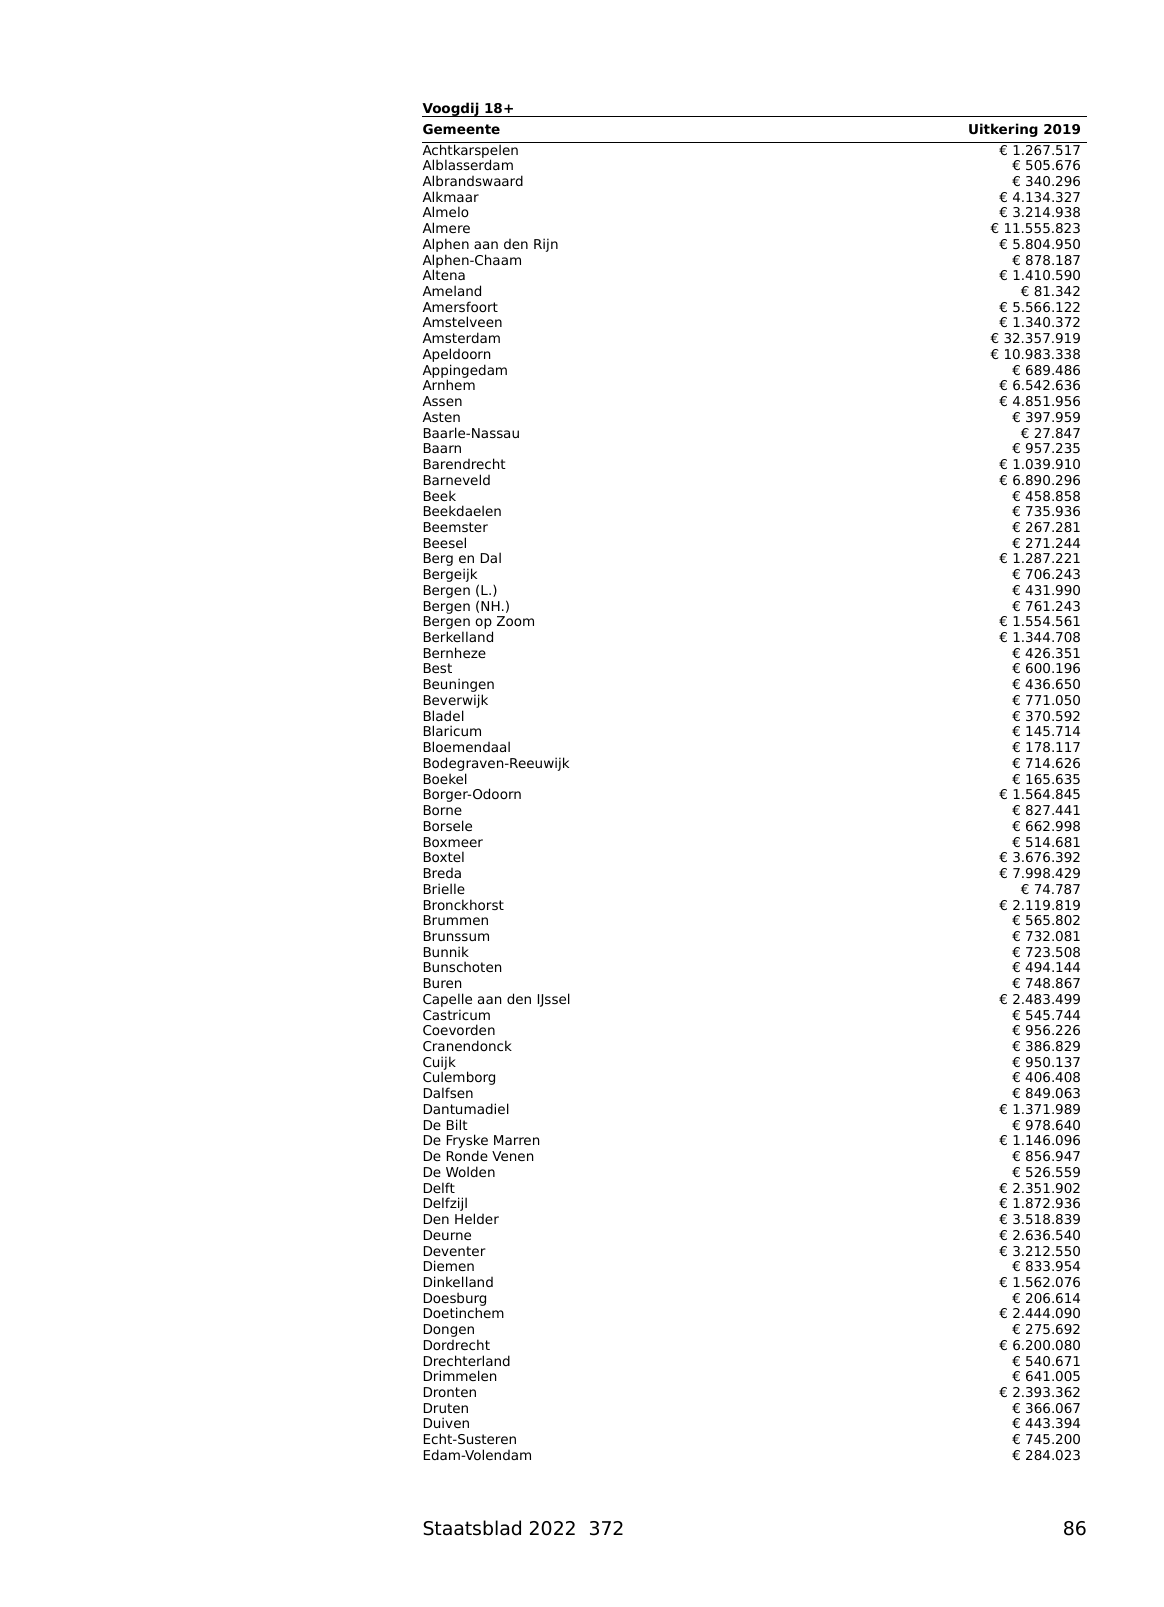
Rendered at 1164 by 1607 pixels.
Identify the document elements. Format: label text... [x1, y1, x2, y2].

table_cell Drimmelen [422, 1369, 831, 1385]
table_cell Alphen aan den Rijn [422, 237, 831, 252]
table_cell € 706.243 [831, 567, 1087, 583]
table_cell Bronckhorst [422, 897, 831, 913]
table_cell Delfzijl [422, 1196, 831, 1212]
table_cell Berkelland [422, 630, 831, 646]
table_cell € 406.408 [831, 1070, 1087, 1086]
table_cell € 426.351 [831, 646, 1087, 661]
table_cell € 397.959 [831, 410, 1087, 425]
table_cell € 878.187 [831, 253, 1087, 268]
table_cell Cuijk [422, 1055, 831, 1070]
table_cell € 735.936 [831, 504, 1087, 520]
table_cell € 1.267.517 [831, 143, 1087, 158]
table_cell € 1.410.590 [831, 268, 1087, 284]
table_cell Dongen [422, 1322, 831, 1338]
table_cell € 978.640 [831, 1118, 1087, 1133]
table_cell Doetinchem [422, 1306, 831, 1322]
table_cell € 6.200.080 [831, 1338, 1087, 1353]
table_cell € 267.281 [831, 520, 1087, 536]
table_cell Borsele [422, 819, 831, 834]
table_cell € 1.287.221 [831, 551, 1087, 567]
table_cell Alkmaar [422, 190, 831, 205]
table_cell € 745.200 [831, 1432, 1087, 1448]
table_cell € 7.998.429 [831, 866, 1087, 882]
table_cell Beekdaelen [422, 504, 831, 520]
table_cell € 849.063 [831, 1086, 1087, 1102]
table_cell € 275.692 [831, 1322, 1087, 1338]
table_cell De Wolden [422, 1165, 831, 1180]
table_cell € 2.636.540 [831, 1228, 1087, 1243]
table_cell Achtkarspelen [422, 143, 831, 158]
table_cell € 340.296 [831, 174, 1087, 189]
table_cell Brummen [422, 913, 831, 929]
table_cell € 1.344.708 [831, 630, 1087, 646]
table_cell Beuningen [422, 677, 831, 693]
table_cell Beesel [422, 536, 831, 551]
table_cell De Ronde Venen [422, 1149, 831, 1165]
table_cell € 4.134.327 [831, 190, 1087, 205]
table_cell Bunnik [422, 945, 831, 960]
table_cell Albrandswaard [422, 174, 831, 189]
table_cell € 431.990 [831, 583, 1087, 598]
table_cell € 2.119.819 [831, 897, 1087, 913]
table_cell € 6.890.296 [831, 473, 1087, 488]
table_cell Den Helder [422, 1212, 831, 1228]
table_cell Borne [422, 803, 831, 819]
table_cell Beek [422, 488, 831, 504]
table_cell Blaricum [422, 724, 831, 740]
table_cell Arnhem [422, 378, 831, 394]
table_cell Coevorden [422, 1023, 831, 1039]
table_cell Appingedam [422, 363, 831, 378]
table_cell Almelo [422, 205, 831, 221]
table_cell Echt-Susteren [422, 1432, 831, 1448]
table_cell € 1.371.989 [831, 1102, 1087, 1117]
table_cell Bergeijk [422, 567, 831, 583]
table_cell € 5.804.950 [831, 237, 1087, 252]
table_cell € 494.144 [831, 960, 1087, 976]
table_cell Bloemendaal [422, 740, 831, 756]
table_cell € 689.486 [831, 363, 1087, 378]
table_cell Castricum [422, 1008, 831, 1023]
table_cell € 957.235 [831, 441, 1087, 457]
table_cell € 2.444.090 [831, 1306, 1087, 1322]
table_cell € 1.564.845 [831, 787, 1087, 803]
table_cell € 32.357.919 [831, 331, 1087, 347]
table_cell € 732.081 [831, 929, 1087, 944]
table_cell Dordrecht [422, 1338, 831, 1353]
table_cell € 827.441 [831, 803, 1087, 819]
table_cell € 2.483.499 [831, 992, 1087, 1007]
table_cell € 165.635 [831, 771, 1087, 787]
table_cell € 3.212.550 [831, 1243, 1087, 1259]
table_cell € 3.518.839 [831, 1212, 1087, 1228]
table_cell Baarle-Nassau [422, 425, 831, 441]
table_cell Breda [422, 866, 831, 882]
table_cell € 386.829 [831, 1039, 1087, 1054]
table_cell Diemen [422, 1259, 831, 1275]
table_cell € 271.244 [831, 536, 1087, 551]
table_cell € 950.137 [831, 1055, 1087, 1070]
table_cell € 545.744 [831, 1008, 1087, 1023]
table_cell Boxtel [422, 850, 831, 866]
table_cell € 540.671 [831, 1354, 1087, 1369]
table_cell Beemster [422, 520, 831, 536]
table_cell € 443.394 [831, 1416, 1087, 1432]
table_cell € 3.676.392 [831, 850, 1087, 866]
table_cell € 366.067 [831, 1401, 1087, 1416]
table_cell Alblasserdam [422, 158, 831, 174]
table_cell € 1.554.561 [831, 614, 1087, 630]
table_cell Boekel [422, 771, 831, 787]
table_cell € 514.681 [831, 834, 1087, 850]
table_cell € 178.117 [831, 740, 1087, 756]
table_cell € 662.998 [831, 819, 1087, 834]
table_cell Cranendonck [422, 1039, 831, 1054]
table_cell Delft [422, 1180, 831, 1196]
table_cell Almere [422, 221, 831, 237]
table_cell Edam-Volendam [422, 1448, 831, 1463]
table_cell Bunschoten [422, 960, 831, 976]
table_cell Beverwijk [422, 693, 831, 708]
table_cell Amersfoort [422, 300, 831, 315]
table_cell Best [422, 661, 831, 677]
table_cell Uitkering 2019 [831, 117, 1087, 142]
table_cell € 81.342 [831, 284, 1087, 299]
table_cell € 1.146.096 [831, 1133, 1087, 1149]
table_cell Buren [422, 976, 831, 992]
table_cell Assen [422, 394, 831, 410]
table_cell € 4.851.956 [831, 394, 1087, 410]
table_cell Berg en Dal [422, 551, 831, 567]
table_cell € 2.393.362 [831, 1385, 1087, 1401]
table_cell Borger-Odoorn [422, 787, 831, 803]
table_cell Boxmeer [422, 834, 831, 850]
table_cell Alphen-Chaam [422, 253, 831, 268]
table_cell Bergen op Zoom [422, 614, 831, 630]
table_cell Bladel [422, 709, 831, 724]
table_cell € 10.983.338 [831, 347, 1087, 362]
table_cell Bergen (NH.) [422, 599, 831, 614]
table_header Voogdij 18+ [422, 100, 1087, 116]
table_cell Brunssum [422, 929, 831, 944]
table_cell € 761.243 [831, 599, 1087, 614]
table_cell Barendrecht [422, 457, 831, 473]
table_cell € 2.351.902 [831, 1180, 1087, 1196]
table_cell Culemborg [422, 1070, 831, 1086]
table_cell De Bilt [422, 1118, 831, 1133]
table_cell Capelle aan den IJssel [422, 992, 831, 1007]
table_cell Bodegraven-Reeuwijk [422, 756, 831, 771]
table_cell Druten [422, 1401, 831, 1416]
table_cell € 145.714 [831, 724, 1087, 740]
table_cell Amsterdam [422, 331, 831, 347]
table_cell € 284.023 [831, 1448, 1087, 1463]
table_cell € 11.555.823 [831, 221, 1087, 237]
table_cell Bergen (L.) [422, 583, 831, 598]
table_cell € 565.802 [831, 913, 1087, 929]
table_cell Barneveld [422, 473, 831, 488]
table_cell € 3.214.938 [831, 205, 1087, 221]
table_cell Deurne [422, 1228, 831, 1243]
table_cell € 27.847 [831, 425, 1087, 441]
table_cell € 436.650 [831, 677, 1087, 693]
table_cell Dantumadiel [422, 1102, 831, 1117]
table_cell € 856.947 [831, 1149, 1087, 1165]
table_cell Dalfsen [422, 1086, 831, 1102]
table_cell Altena [422, 268, 831, 284]
table_cell Duiven [422, 1416, 831, 1432]
table_cell € 1.872.936 [831, 1196, 1087, 1212]
table_cell € 526.559 [831, 1165, 1087, 1180]
table_cell € 5.566.122 [831, 300, 1087, 315]
table_cell € 771.050 [831, 693, 1087, 708]
table_cell € 641.005 [831, 1369, 1087, 1385]
table_cell De Fryske Marren [422, 1133, 831, 1149]
table_cell € 206.614 [831, 1291, 1087, 1306]
table_cell Brielle [422, 882, 831, 897]
table_cell Dronten [422, 1385, 831, 1401]
table_cell € 458.858 [831, 488, 1087, 504]
table_cell € 714.626 [831, 756, 1087, 771]
table_cell € 748.867 [831, 976, 1087, 992]
table_cell € 370.592 [831, 709, 1087, 724]
table_cell € 723.508 [831, 945, 1087, 960]
table_cell Ameland [422, 284, 831, 299]
table_cell € 505.676 [831, 158, 1087, 174]
table_cell Amstelveen [422, 315, 831, 331]
table_cell € 74.787 [831, 882, 1087, 897]
table_cell Dinkelland [422, 1275, 831, 1291]
table_cell € 600.196 [831, 661, 1087, 677]
table_cell € 6.542.636 [831, 378, 1087, 394]
table_cell € 956.226 [831, 1023, 1087, 1039]
table_cell Deventer [422, 1243, 831, 1259]
table_cell Apeldoorn [422, 347, 831, 362]
table_cell Baarn [422, 441, 831, 457]
table_cell € 833.954 [831, 1259, 1087, 1275]
table_cell Asten [422, 410, 831, 425]
table_cell Gemeente [422, 117, 831, 142]
table_cell Doesburg [422, 1291, 831, 1306]
table_cell € 1.340.372 [831, 315, 1087, 331]
table_cell € 1.039.910 [831, 457, 1087, 473]
table_cell Bernheze [422, 646, 831, 661]
table_cell € 1.562.076 [831, 1275, 1087, 1291]
table_cell Drechterland [422, 1354, 831, 1369]
